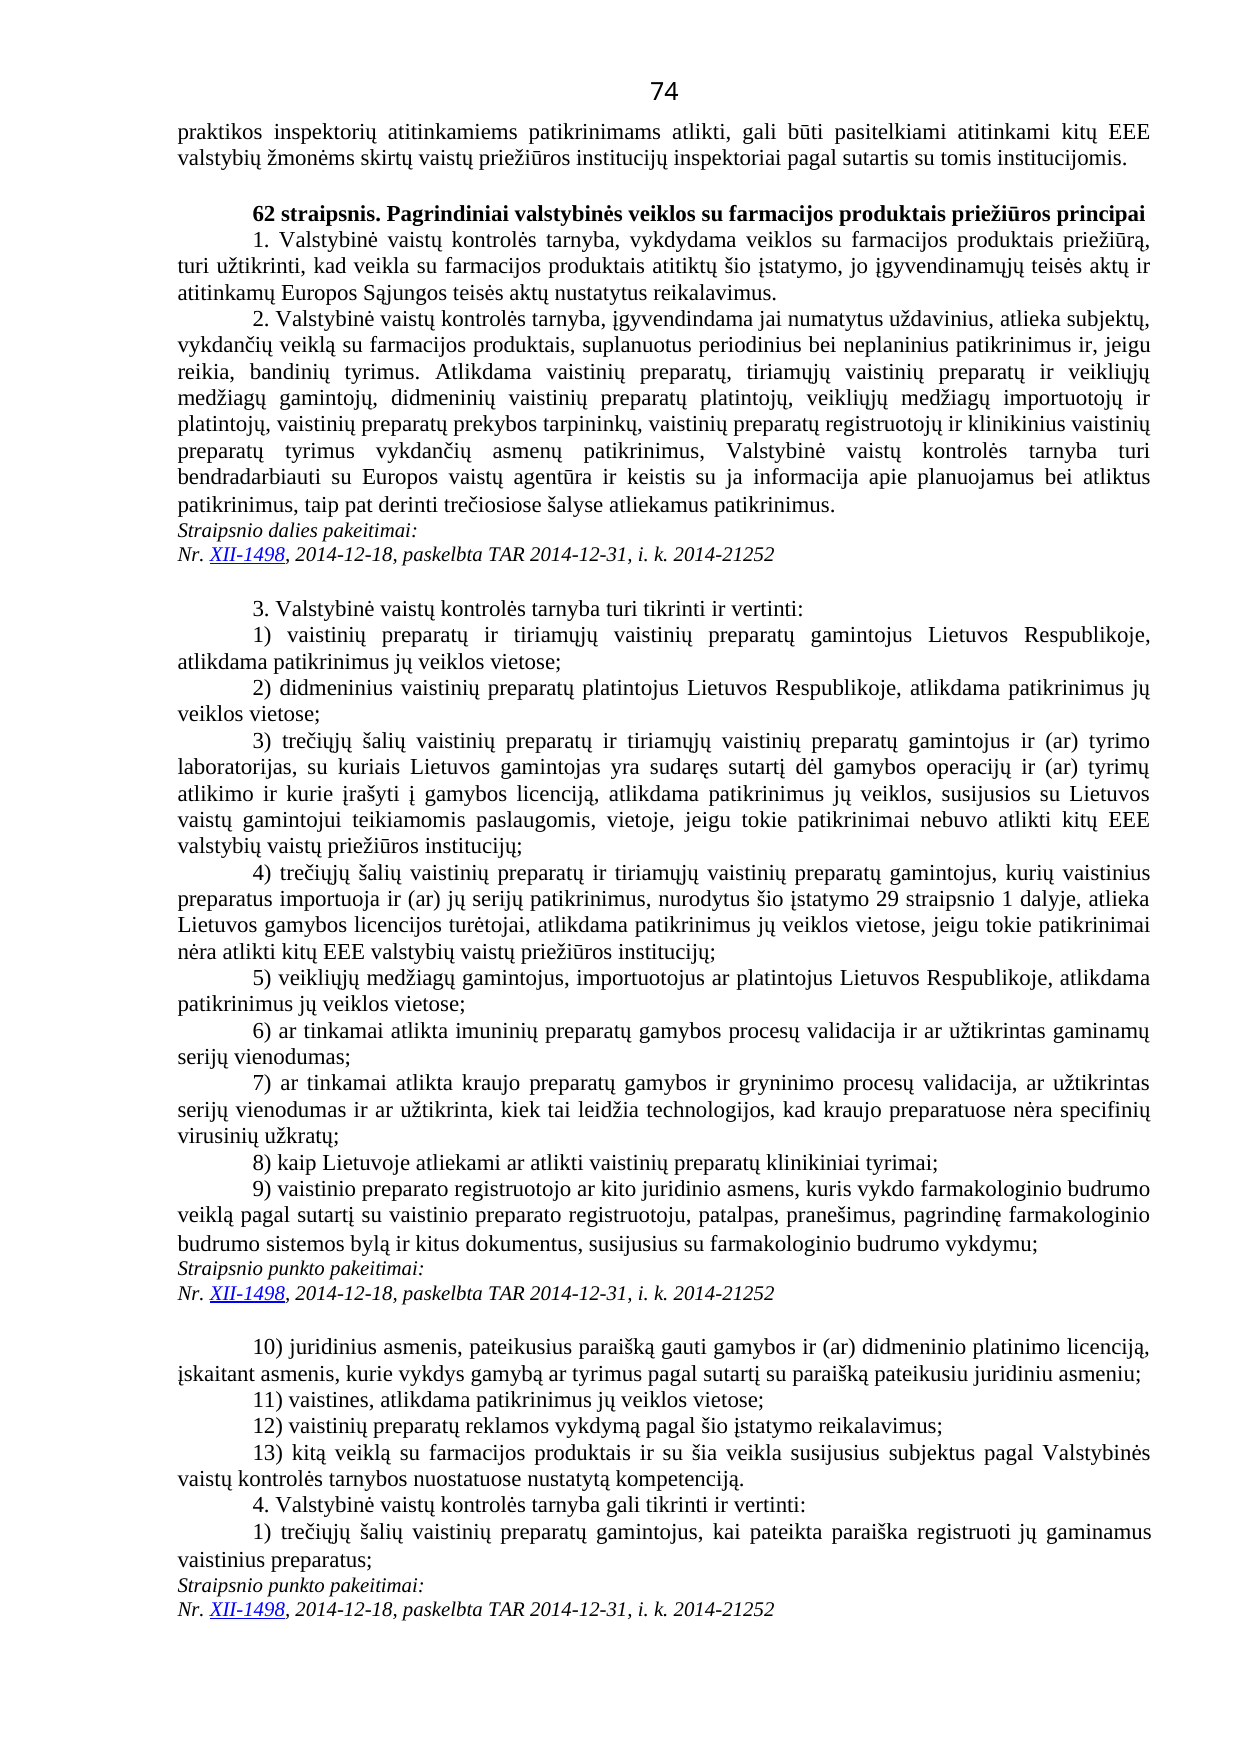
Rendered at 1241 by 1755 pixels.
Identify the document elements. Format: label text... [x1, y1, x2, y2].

text Straipsnio punkto pakeitimai: [177, 1256, 1152, 1280]
text 62 straipsnis. Pagrindiniai valstybinės veiklos su farmacijos produktais priežiūros principai [252, 199, 1152, 226]
text 4. Valstybinė vaistų kontrolės tarnyba gali tikrinti ir vertinti: [177, 1491, 1152, 1518]
text 2) didmeninius vaistinių preparatų platintojus Lietuvos Respublikoje, atlikdama patikrinimus jų veiklos vietose; [177, 674, 1152, 727]
text 1. Valstybinė vaistų kontrolės tarnyba, vykdydama veiklos su farmacijos produktais priežiūrą, turi užtikrinti, kad veikla su farmacijos produktais atitiktų šio įstatymo, jo įgyvendinamųjų teisės aktų ir atitinkamų Europos Sąjungos teisės aktų nustatytus reikalavimus. [177, 226, 1152, 305]
text 11) vaistines, atlikdama patikrinimus jų veiklos vietose; [177, 1386, 1152, 1412]
text 9) vaistinio preparato registruotojo ar kito juridinio asmens, kuris vykdo farmakologinio budrumo veiklą pagal sutartį su vaistinio preparato registruotoju, patalpas, pranešimus, pagrindinę farmakologinio budrumo sistemos bylą ir kitus dokumentus, susijusius su farmakologinio budrumo vykdymu; [177, 1175, 1152, 1256]
text Straipsnio dalies pakeitimai: [177, 518, 1152, 542]
text praktikos inspektorių atitinkamiems patikrinimams atlikti, gali būti pasitelkiami atitinkami kitų EEE valstybių žmonėms skirtų vaistų priežiūros institucijų inspektoriai pagal sutartis su tomis institucijomis. [177, 118, 1152, 171]
text Nr. XII-1498, 2014-12-18, paskelbta TAR 2014-12-31, i. k. 2014-21252 [177, 1597, 1152, 1621]
text 12) vaistinių preparatų reklamos vykdymą pagal šio įstatymo reikalavimus; [177, 1412, 1152, 1439]
text Nr. XII-1498, 2014-12-18, paskelbta TAR 2014-12-31, i. k. 2014-21252 [177, 1280, 1152, 1304]
text Straipsnio punkto pakeitimai: [177, 1573, 1152, 1597]
text Nr. XII-1498, 2014-12-18, paskelbta TAR 2014-12-31, i. k. 2014-21252 [177, 542, 1152, 566]
text 1) vaistinių preparatų ir tiriamųjų vaistinių preparatų gamintojus Lietuvos Respublikoje, atlikdama patikrinimus jų veiklos vietose; [177, 621, 1152, 674]
text 13) kitą veiklą su farmacijos produktais ir su šia veikla susijusius subjektus pagal Valstybinės vaistų kontrolės tarnybos nuostatuose nustatytą kompetenciją. [177, 1439, 1152, 1491]
text 4) trečiųjų šalių vaistinių preparatų ir tiriamųjų vaistinių preparatų gamintojus, kurių vaistinius preparatus importuoja ir (ar) jų serijų patikrinimus, nurodytus šio įstatymo 29 straipsnio 1 dalyje, atlieka Lietuvos gamybos licencijos turėtojai, atlikdama patikrinimus jų veiklos vietose, jeigu tokie patikrinimai nėra atlikti kitų EEE valstybių vaistų priežiūros institucijų; [177, 859, 1152, 964]
text 7) ar tinkamai atlikta kraujo preparatų gamybos ir gryninimo procesų validacija, ar užtikrintas serijų vienodumas ir ar užtikrinta, kiek tai leidžia technologijos, kad kraujo preparatuose nėra specifinių virusinių užkratų; [177, 1069, 1152, 1148]
text 6) ar tinkamai atlikta imuninių preparatų gamybos procesų validacija ir ar užtikrintas gaminamų serijų vienodumas; [177, 1017, 1152, 1069]
text 3. Valstybinė vaistų kontrolės tarnyba turi tikrinti ir vertinti: [177, 595, 1152, 621]
text 8) kaip Lietuvoje atliekami ar atlikti vaistinių preparatų klinikiniai tyrimai; [177, 1148, 1152, 1175]
text 5) veikliųjų medžiagų gamintojus, importuotojus ar platintojus Lietuvos Respublikoje, atlikdama patikrinimus jų veiklos vietose; [177, 964, 1152, 1017]
text 10) juridinius asmenis, pateikusius paraišką gauti gamybos ir (ar) didmeninio platinimo licenciją, įskaitant asmenis, kurie vykdys gamybą ar tyrimus pagal sutartį su paraišką pateikusiu juridiniu asmeniu; [177, 1333, 1152, 1386]
text 3) trečiųjų šalių vaistinių preparatų ir tiriamųjų vaistinių preparatų gamintojus ir (ar) tyrimo laboratorijas, su kuriais Lietuvos gamintojas yra sudaręs sutartį dėl gamybos operacijų ir (ar) tyrimų atlikimo ir kurie įrašyti į gamybos licenciją, atlikdama patikrinimus jų veiklos, susijusios su Lietuvos vaistų gamintojui teikiamomis paslaugomis, vietoje, jeigu tokie patikrinimai nebuvo atlikti kitų EEE valstybių vaistų priežiūros institucijų; [177, 727, 1152, 859]
text 2. Valstybinė vaistų kontrolės tarnyba, įgyvendindama jai numatytus uždavinius, atlieka subjektų, vykdančių veiklą su farmacijos produktais, suplanuotus periodinius bei neplaninius patikrinimus ir, jeigu reikia, bandinių tyrimus. Atlikdama vaistinių preparatų, tiriamųjų vaistinių preparatų ir veikliųjų medžiagų gamintojų, didmeninių vaistinių preparatų platintojų, veikliųjų medžiagų importuotojų ir platintojų, vaistinių preparatų prekybos tarpininkų, vaistinių preparatų registruotojų ir klinikinius vaistinių preparatų tyrimus vykdančių asmenų patikrinimus, Valstybinė vaistų kontrolės tarnyba turi bendradarbiauti su Europos vaistų agentūra ir keistis su ja informacija apie planuojamus bei atliktus patikrinimus, taip pat derinti trečiosiose šalyse atliekamus patikrinimus. [177, 305, 1152, 518]
text 1) trečiųjų šalių vaistinių preparatų gamintojus, kai pateikta paraiška registruoti jų gaminamus vaistinius preparatus; [177, 1518, 1152, 1573]
